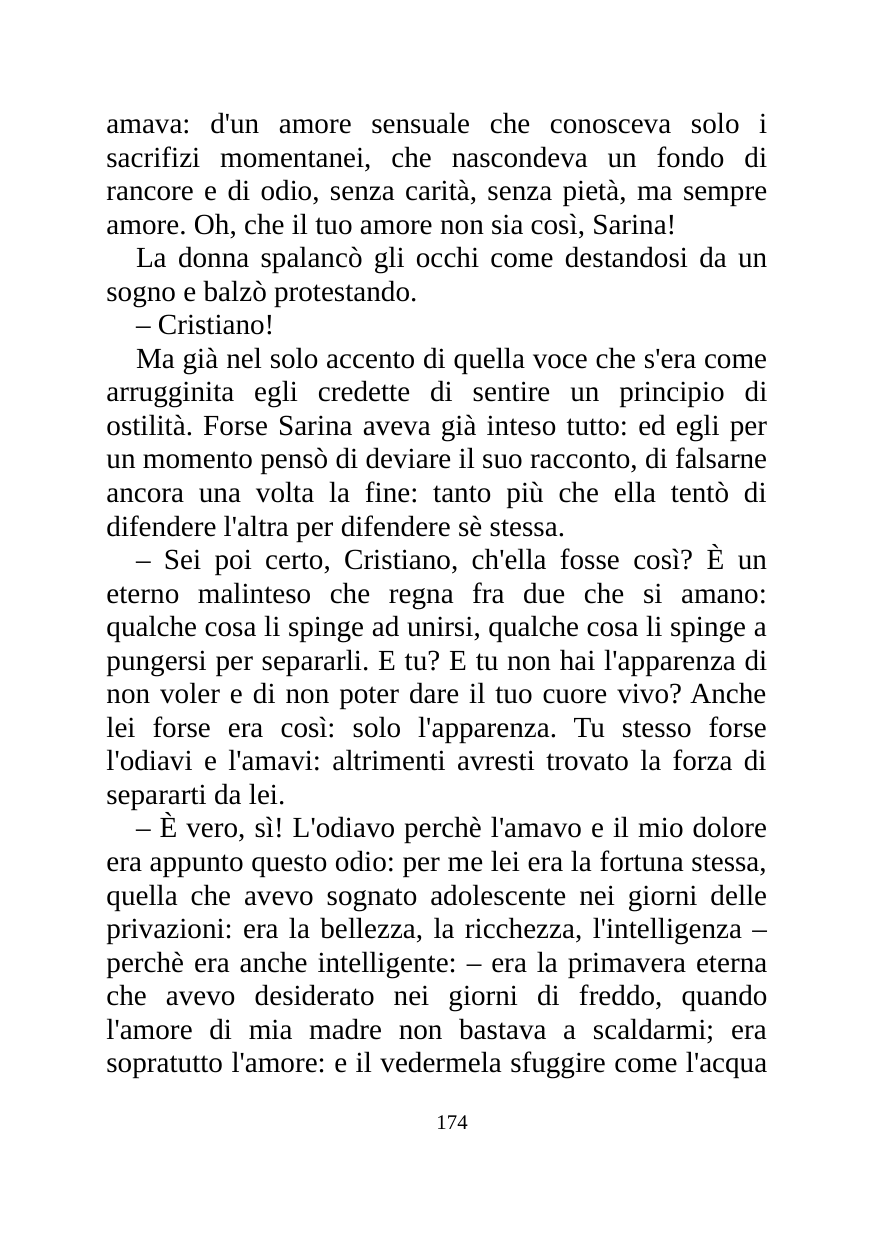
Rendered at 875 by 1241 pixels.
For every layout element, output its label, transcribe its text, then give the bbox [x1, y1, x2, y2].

text amava: d'un amore sensuale che conosceva solo i sacrifizi momentanei, che nascondeva un fondo di rancore e di odio, senza carità, senza pietà, ma sempre amore. Oh, che il tuo amore non sia così, Sarina! [106, 106, 768, 240]
text Ma già nel solo accento di quella voce che s'era come arrugginita egli credette di sentire un principio di ostilità. Forse Sarina aveva già inteso tutto: ed egli per un momento pensò di deviare il suo racconto, di falsarne ancora una volta la fine: tanto più che ella tentò di difendere l'altra per difendere sè stessa. [106, 341, 768, 542]
text La donna spalancò gli occhi come destandosi da un sogno e balzò protestando. [106, 240, 768, 307]
text – È vero, sì! L'odiavo perchè l'amavo e il mio dolore era appunto questo odio: per me lei era la fortuna stessa, quella che avevo sognato adolescente nei giorni delle privazioni: era la bellezza, la ricchezza, l'intelligenza – perchè era anche intelligente: – era la primavera eterna che avevo desiderato nei giorni di freddo, quando l'amore di mia madre non bastava a scaldarmi; era sopratutto l'amore: e il vedermela sfuggire come l'acqua [106, 811, 768, 1079]
text – Cristiano! [106, 307, 768, 341]
text – Sei poi certo, Cristiano, ch'ella fosse così? È un eterno malinteso che regna fra due che si amano: qualche cosa li spinge ad unirsi, qualche cosa li spinge a pungersi per separarli. E tu? E tu non hai l'apparenza di non voler e di non poter dare il tuo cuore vivo? Anche lei forse era così: solo l'apparenza. Tu stesso forse l'odiavi e l'amavi: altrimenti avresti trovato la forza di separarti da lei. [106, 542, 768, 811]
